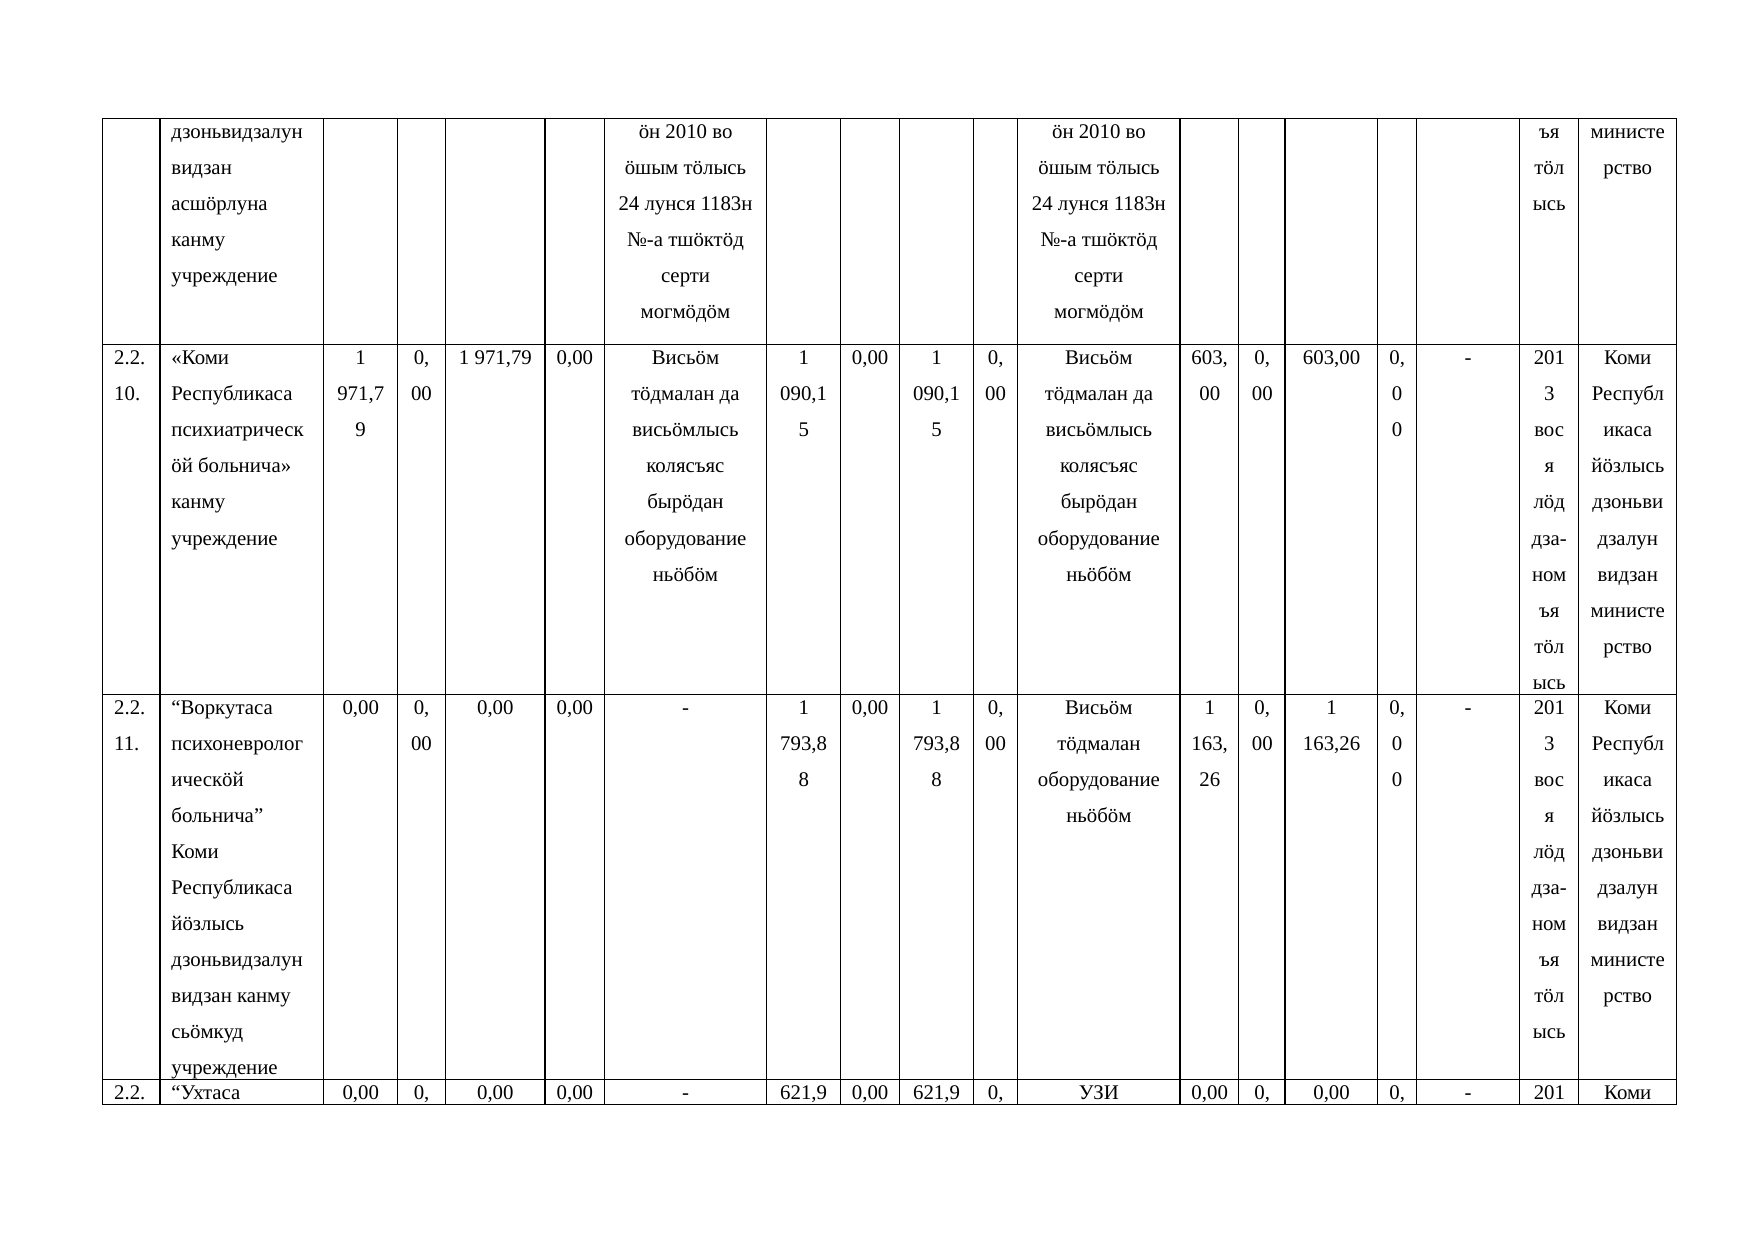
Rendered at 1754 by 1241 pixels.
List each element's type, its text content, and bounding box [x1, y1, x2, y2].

table_cell - [1417, 119, 1519, 344]
table_cell 0,00 [324, 1080, 397, 1104]
table_cell 1 090,15 [900, 345, 973, 694]
table_cell министерство [1579, 119, 1676, 344]
table_cell 0,00 [1378, 345, 1416, 694]
table_cell дзоньвидзалун видзан асшӧрлуна канму учреждение [161, 119, 323, 344]
table_cell Висьӧм тӧдмалан да висьӧмлысь колясъяс бырӧдан оборудование ньӧбӧм [1018, 345, 1179, 694]
table_cell [767, 119, 840, 344]
table_cell 0,00 [1239, 345, 1284, 694]
table_cell Висьӧм тӧдмалан оборудование ньӧбӧм [1018, 695, 1179, 1079]
table_cell [446, 119, 544, 344]
table_cell - [605, 695, 766, 1079]
table_cell 603,00 [1286, 345, 1377, 694]
table_cell ӧн 2010 во ӧшым тӧлысь 24 лунся 1183н №-а тшӧктӧд серти могмӧдӧм [1018, 119, 1179, 344]
table_cell 0,00 [841, 1080, 899, 1104]
table_cell УЗИ [1018, 1080, 1179, 1104]
table_cell 1 971,79 [446, 345, 544, 694]
table_cell 0,00 [546, 695, 604, 1079]
table_cell 0,00 [974, 345, 1017, 694]
table_cell [398, 119, 445, 344]
table_cell 2.2.10. [103, 345, 159, 694]
table_cell 0,00 [446, 1080, 544, 1104]
table_cell 0,00 [446, 695, 544, 1079]
table_cell 1 163,26 [1181, 695, 1238, 1079]
table_cell 1 971,79 [324, 345, 397, 694]
table_cell 0,00 [841, 695, 899, 1079]
table_cell 0,00 [1286, 1080, 1377, 1104]
table_cell - [1417, 345, 1519, 694]
table_cell [1181, 119, 1238, 344]
table_cell 2013 вося лӧддза-номъя тӧлысь [1520, 695, 1578, 1079]
table_cell Коми Республикаса йӧзлысь дзоньвидзалун видзан министерство [1579, 695, 1676, 1079]
table_cell 0, [1378, 1080, 1416, 1104]
table_cell 621,9 [767, 1080, 840, 1104]
table_cell 0,00 [546, 345, 604, 694]
table_cell 0,00 [324, 695, 397, 1079]
table_cell 0,00 [841, 345, 899, 694]
table_cell 0, [974, 1080, 1017, 1104]
table_cell Коми [1579, 1080, 1676, 1104]
table_cell Висьӧм тӧдмалан да висьӧмлысь колясъяс бырӧдан оборудование ньӧбӧм [605, 345, 766, 694]
table_cell 0,00 [1378, 695, 1416, 1079]
table_cell [1286, 119, 1377, 344]
table_cell [103, 119, 159, 344]
table_cell 0,00 [1239, 695, 1284, 1079]
table_cell Коми Республикаса йӧзлысь дзоньвидзалун видзан министерство [1579, 345, 1676, 694]
table_cell 2.2. [103, 1080, 159, 1104]
table_cell 0,00 [546, 1080, 604, 1104]
table_cell 2013 вося лӧддза-номъя тӧлысь [1520, 345, 1578, 694]
table_cell [546, 119, 604, 344]
table_cell «Коми Республикаса психиатрическӧй больнича» канму учреждение [161, 345, 323, 694]
table_cell [1239, 119, 1284, 344]
table_cell “Воркутаса психоневрологическӧй больнича” Коми Республикаса йӧзлысь дзоньвидзалун видзан канму сьӧмкуд учреждение [161, 695, 323, 1079]
table_cell 0, [1239, 1080, 1284, 1104]
table_cell 0,00 [1181, 1080, 1238, 1104]
table_cell ъя тӧлысь [1520, 119, 1578, 344]
table_cell 0,00 [974, 695, 1017, 1079]
table_cell 2.2.11. [103, 695, 159, 1079]
table_cell 603,00 [1181, 345, 1238, 694]
table_cell 0,00 [398, 345, 445, 694]
table_cell [900, 119, 973, 344]
table_cell [974, 119, 1017, 344]
table_cell - [605, 1080, 766, 1104]
table_cell 621,9 [900, 1080, 973, 1104]
table_cell 1 793,88 [767, 695, 840, 1079]
table_cell “Ухтаса [161, 1080, 323, 1104]
table_cell [841, 119, 899, 344]
table_cell 1 090,15 [767, 345, 840, 694]
table_cell ӧн 2010 во ӧшым тӧлысь 24 лунся 1183н №-а тшӧктӧд серти могмӧдӧм [605, 119, 766, 344]
table_cell [1378, 119, 1416, 344]
table_cell [324, 119, 397, 344]
table_cell 0,00 [398, 695, 445, 1079]
table_cell 201 [1520, 1080, 1578, 1104]
table_cell - [1417, 695, 1519, 1079]
table_cell - [1417, 1080, 1519, 1104]
table_cell 1 793,88 [900, 695, 973, 1079]
table_cell 1 163,26 [1286, 695, 1377, 1079]
table_cell 0, [398, 1080, 445, 1104]
